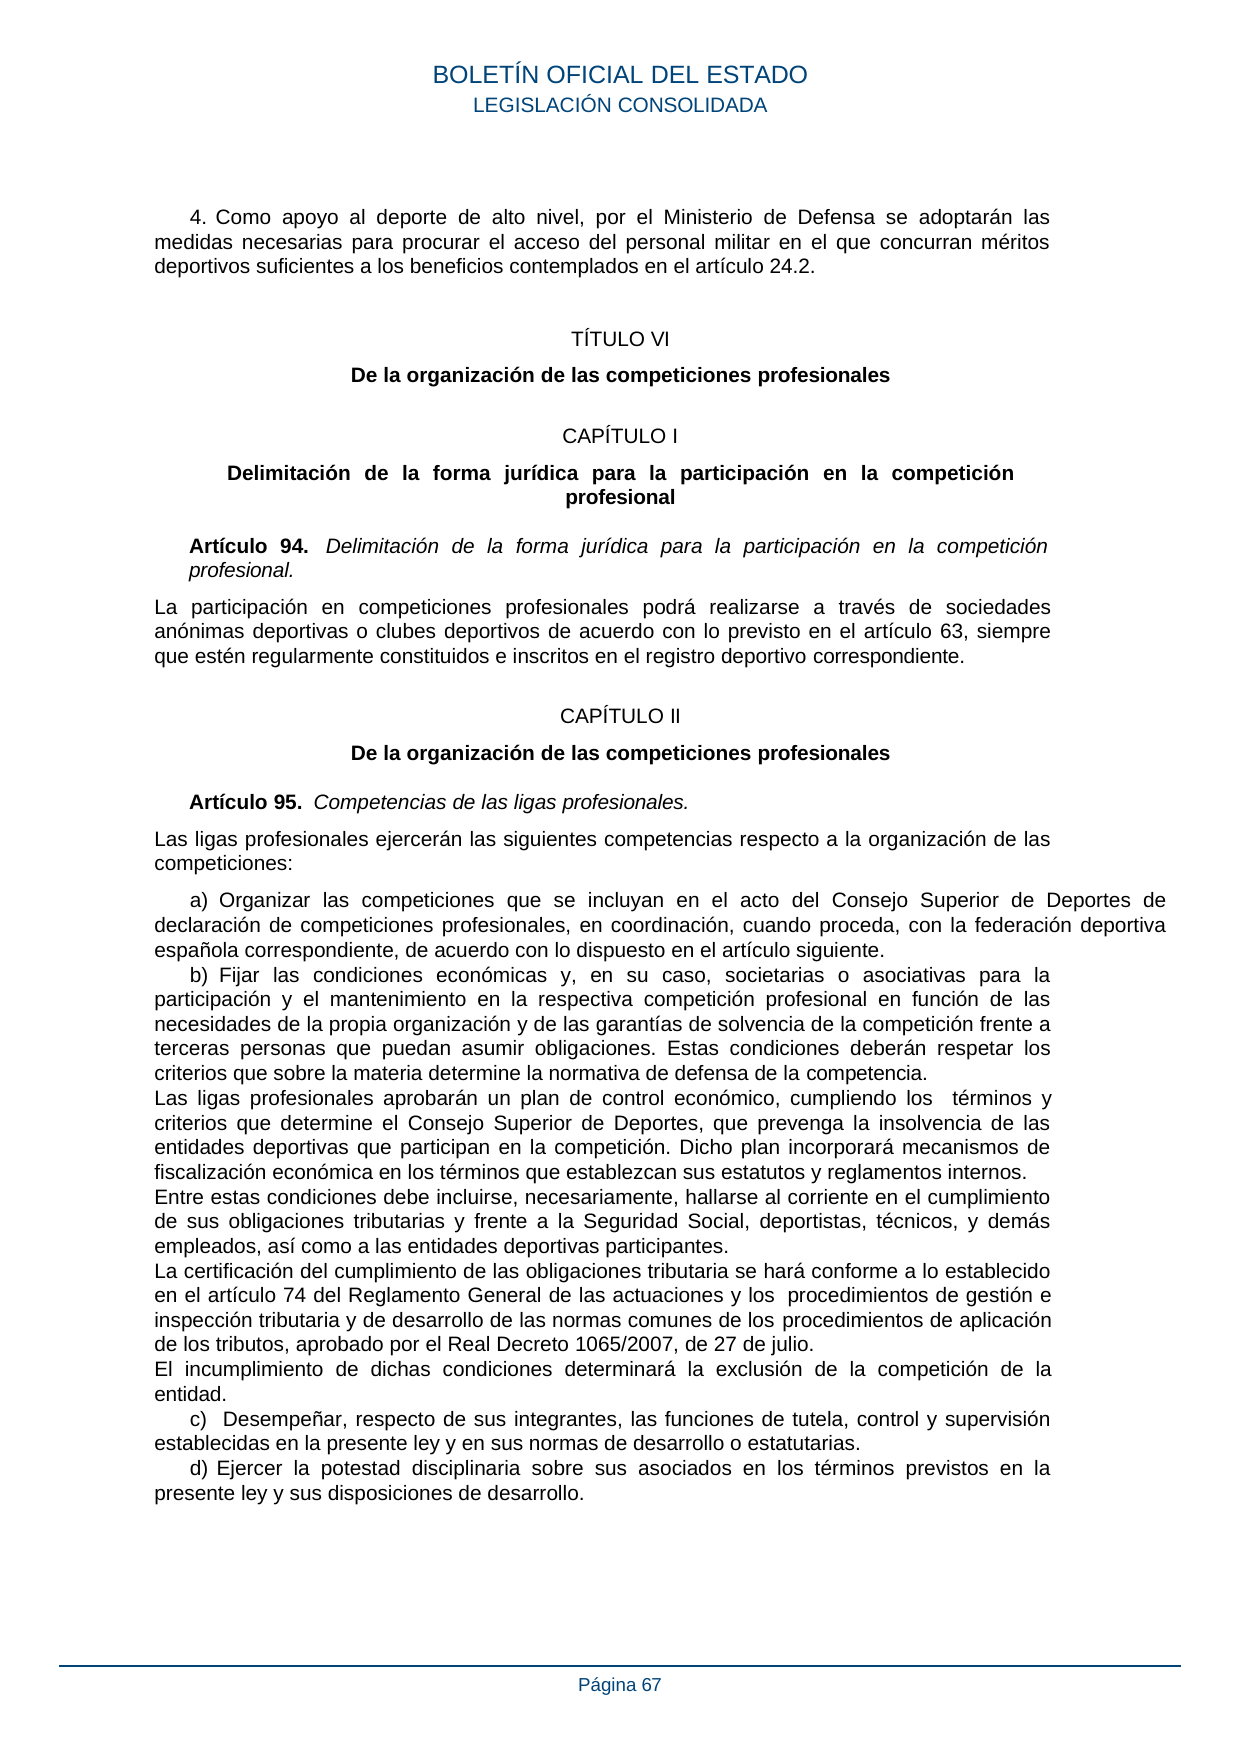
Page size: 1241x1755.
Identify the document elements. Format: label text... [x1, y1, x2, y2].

text La certificación del cumplimiento de las obligaciones tributaria se hará conforme a lo establecido en el artículo 74 del Reglamento General de las actuaciones y los procedimientos de gestión e inspección tributaria y de desarrollo de las normas comunes de los procedimientos de aplicación de los tributos, aprobado por el Real Decreto 1065/2007, de 27 de julio. [154, 1258, 1052, 1356]
text Artículo 95. Competencias de las ligas profesionales. [189, 789, 1168, 813]
list Ejercer la potestad disciplinaria sobre sus asociados en los términos previstos en la presente ley y sus disposiciones de desarrollo. [154, 1456, 1052, 1504]
subtitle Delimitación de la forma jurídica para la participación en la competición profesional [224, 461, 1016, 509]
text CAPÍTULO II [378, 704, 863, 728]
text El incumplimiento de dichas condiciones determinará la exclusión de la competición de la entidad. [154, 1357, 1052, 1406]
list Fijar las condiciones económicas y, en su caso, societarias o asociativas para la participación y el mantenimiento en la respectiva competición profesional en función de las necesidades de la propia organización y de las garantías de solvencia de la competición frente a terceras personas que puedan asumir obligaciones. Estas condiciones deberán respetar los criterios que sobre la materia determine la normativa de defensa de la competencia. [154, 962, 1052, 1085]
text Entre estas condiciones debe incluirse, necesariamente, hallarse al corriente en el cumplimiento de sus obligaciones tributarias y frente a la Seguridad Social, deportistas, técnicos, y demás empleados, así como a las entidades deportivas participantes. [154, 1184, 1052, 1258]
text TÍTULO VI [378, 326, 863, 350]
text La participación en competiciones profesionales podrá realizarse a través de sociedades anónimas deportivas o clubes deportivos de acuerdo con lo previsto en el artículo 63, siempre que estén regularmente constituidos e inscritos en el registro deportivo correspondiente. [154, 594, 1052, 668]
subtitle De la organización de las competiciones profesionales [224, 363, 1016, 387]
text Artículo 94. Delimitación de la forma jurídica para la participación en la competición profesional. [189, 533, 1052, 582]
subtitle De la organización de las competiciones profesionales [224, 741, 1016, 765]
list Como apoyo al deporte de alto nivel, por el Ministerio de Defensa se adoptarán las medidas necesarias para procurar el acceso del personal militar en el que concurran méritos deportivos suficientes a los beneficios contemplados en el artículo 24.2. [154, 205, 1052, 278]
list Organizar las competiciones que se incluyan en el acto del Consejo Superior de Deportes de declaración de competiciones profesionales, en coordinación, cuando proceda, con la federación deportiva española correspondiente, de acuerdo con lo dispuesto en el artículo siguiente. [154, 888, 1168, 961]
text CAPÍTULO I [378, 424, 863, 448]
list Desempeñar, respecto de sus integrantes, las funciones de tutela, control y supervisión establecidas en la presente ley y en sus normas de desarrollo o estatutarias. [154, 1407, 1052, 1455]
text Las ligas profesionales aprobarán un plan de control económico, cumpliendo los términos y criterios que determine el Consejo Superior de Deportes, que prevenga la insolvencia de las entidades deportivas que participan en la competición. Dicho plan incorporará mecanismos de fiscalización económica en los términos que establezcan sus estatutos y reglamentos internos. [154, 1086, 1052, 1183]
text Las ligas profesionales ejercerán las siguientes competencias respecto a la organización de las competiciones: [154, 826, 1052, 875]
